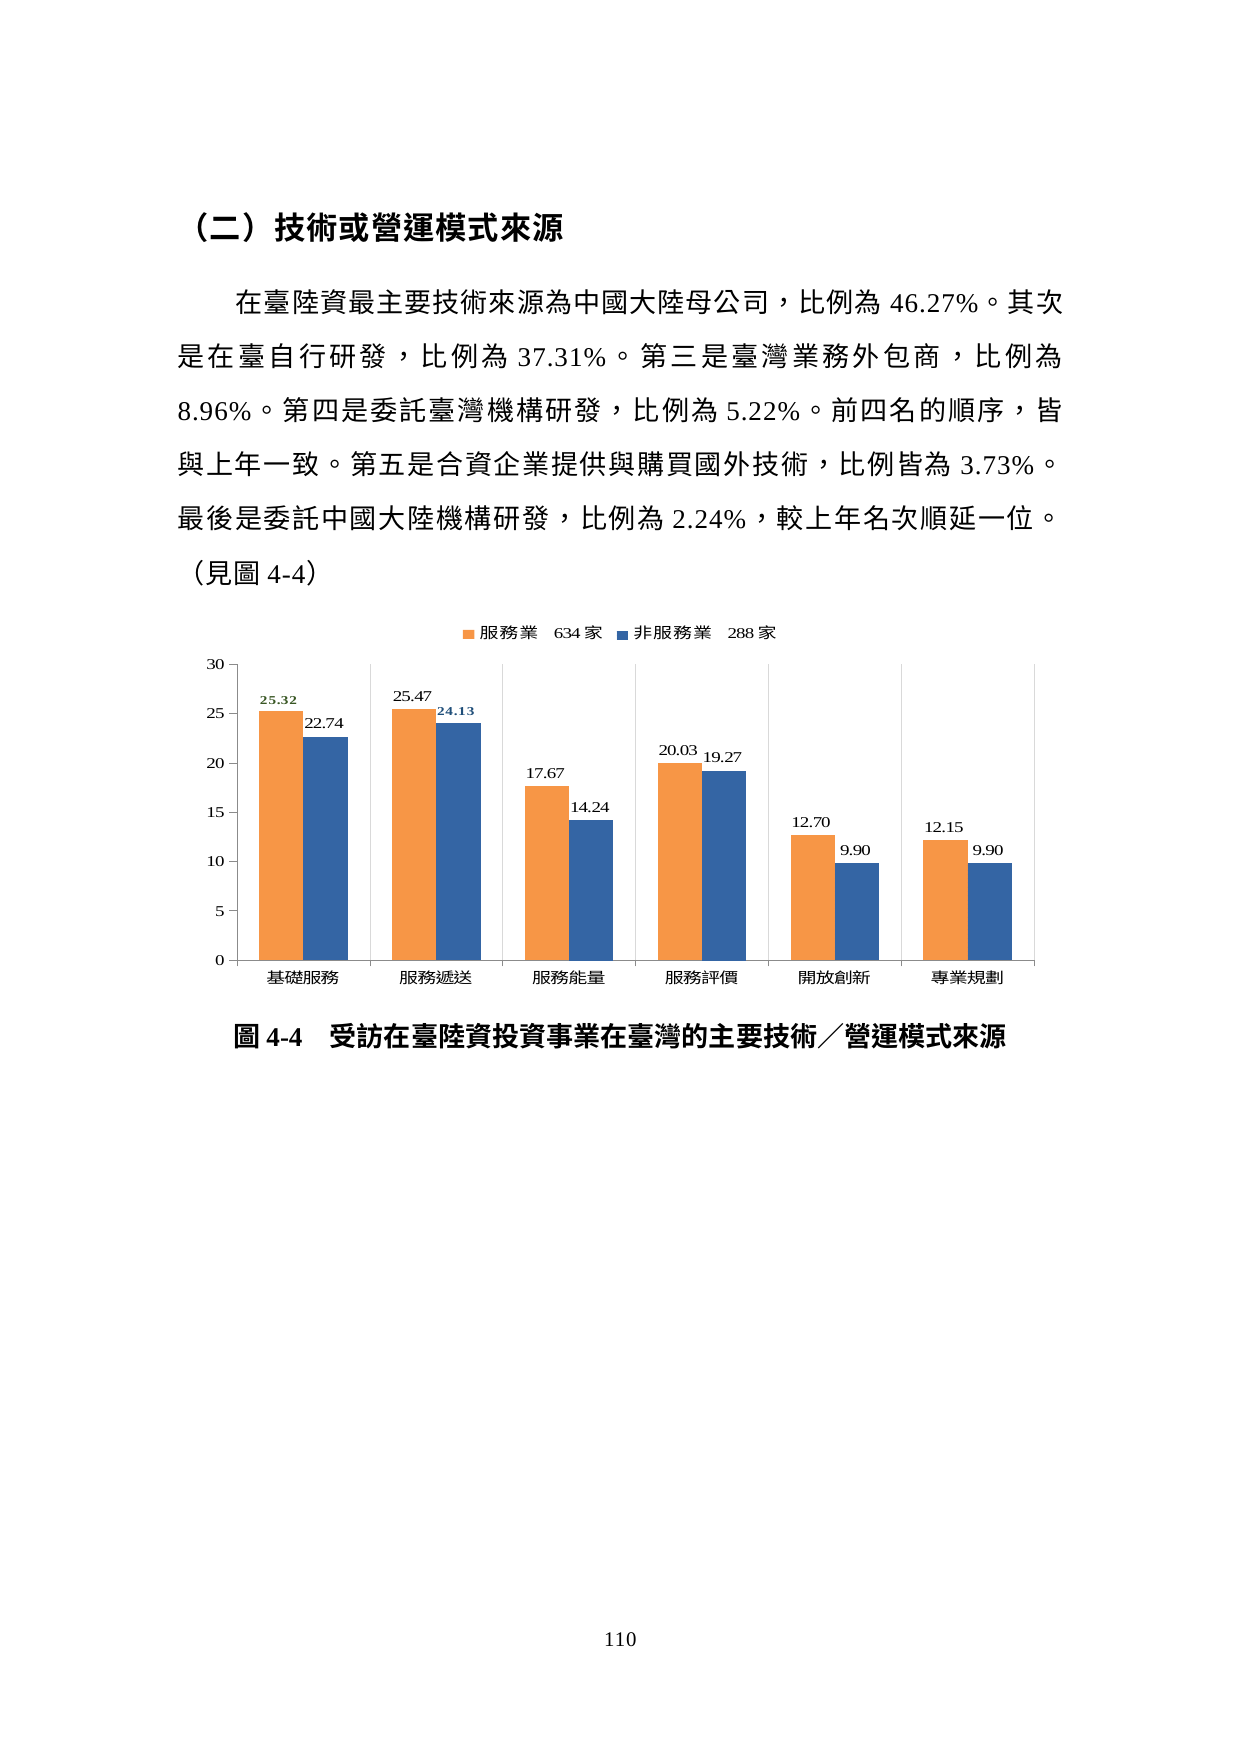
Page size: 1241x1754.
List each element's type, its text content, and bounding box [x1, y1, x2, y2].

subtitle （二）技術或營運模式來源 [177, 196, 1063, 250]
text 在臺陸資最主要技術來源為中國大陸母公司，比例為46.27%。其次是在臺自行研發，比例為37.31%。第三是臺灣業務外包商，比例為8.96%。第四是委託臺灣機構研發，比例為5.22%。前四名的順序，皆與上年一致。第五是合資企業提供與購買國外技術，比例皆為3.73%。最後是委託中國大陸機構研發，比例為2.24%，較上年名次順延一位。（見圖4-4） [177, 269, 1063, 594]
text 圖4-4 受訪在臺陸資投資事業在臺灣的主要技術／營運模式來源 [177, 1015, 1063, 1054]
